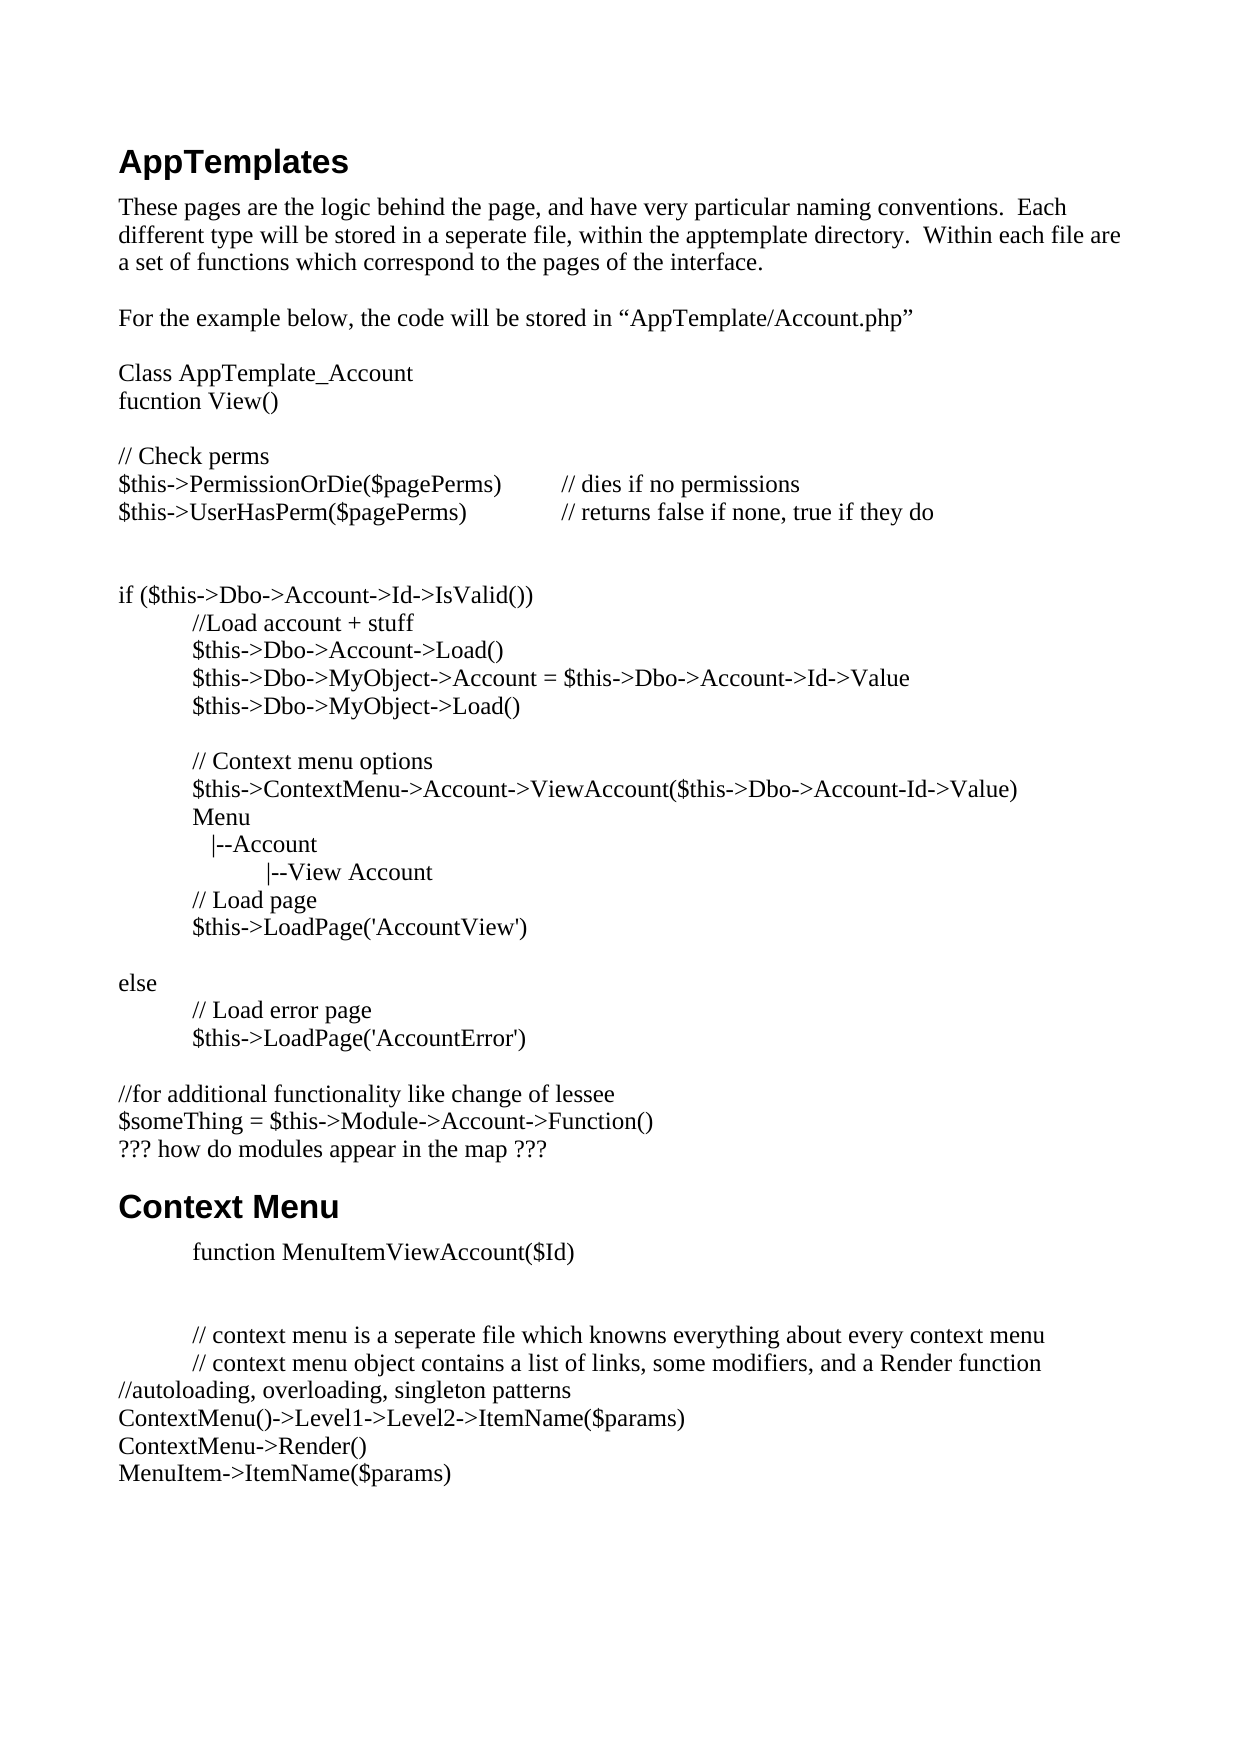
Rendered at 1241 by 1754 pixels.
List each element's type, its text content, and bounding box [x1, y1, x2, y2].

subtitle Context Menu [118, 1188, 1122, 1225]
text ContextMenu()->Level1->Level2->ItemName($params) [118, 1404, 1122, 1432]
text Class AppTemplate_Account [118, 359, 1122, 387]
text $this->PermissionOrDie($pagePerms) // dies if no permissions [118, 470, 1122, 498]
text // context menu object contains a list of links, some modifiers, and a Render function [118, 1349, 1122, 1376]
text |--Account [118, 830, 1122, 858]
text $someThing = $this->Module->Account->Function() [118, 1107, 1122, 1135]
text //Load account + stuff [118, 609, 1122, 636]
text fucntion View() [118, 387, 1122, 415]
text $this->LoadPage('AccountError') [118, 1024, 1122, 1052]
text //autoloading, overloading, singleton patterns [118, 1376, 1122, 1404]
subtitle AppTemplates [118, 143, 1122, 181]
text $this->Dbo->Account->Load() [118, 636, 1122, 664]
text // Load error page [118, 997, 1122, 1024]
text For the example below, the code will be stored in “AppTemplate/Account.php” [118, 304, 1122, 332]
text $this->Dbo->MyObject->Load() [118, 692, 1122, 719]
text |--View Account [118, 858, 1122, 886]
text //for additional functionality like change of lessee [118, 1080, 1122, 1107]
text $this->ContextMenu->Account->ViewAccount($this->Dbo->Account-Id->Value) [118, 775, 1122, 803]
text // Load page [118, 886, 1122, 913]
text function MenuItemViewAccount($Id) [118, 1238, 1122, 1266]
text $this->Dbo->MyObject->Account = $this->Dbo->Account->Id->Value [118, 664, 1122, 692]
text // context menu is a seperate file which knowns everything about every context menu [118, 1321, 1122, 1349]
text MenuItem->ItemName($params) [118, 1459, 1122, 1487]
text These pages are the logic behind the page, and have very particular naming conventions. Each different type will be stored in a seperate file, within the apptemplate directory. Within each file are a set of functions which correspond to the pages of the interface. [118, 193, 1122, 276]
text ContextMenu->Render() [118, 1432, 1122, 1459]
text ??? how do modules appear in the map ??? [118, 1135, 1122, 1163]
text if ($this->Dbo->Account->Id->IsValid()) [118, 581, 1122, 609]
text $this->LoadPage('AccountView') [118, 913, 1122, 941]
text // Check perms [118, 442, 1122, 470]
text Menu [118, 803, 1122, 830]
text else [118, 969, 1122, 997]
text $this->UserHasPerm($pagePerms) // returns false if none, true if they do [118, 498, 1122, 526]
text // Context menu options [118, 747, 1122, 775]
